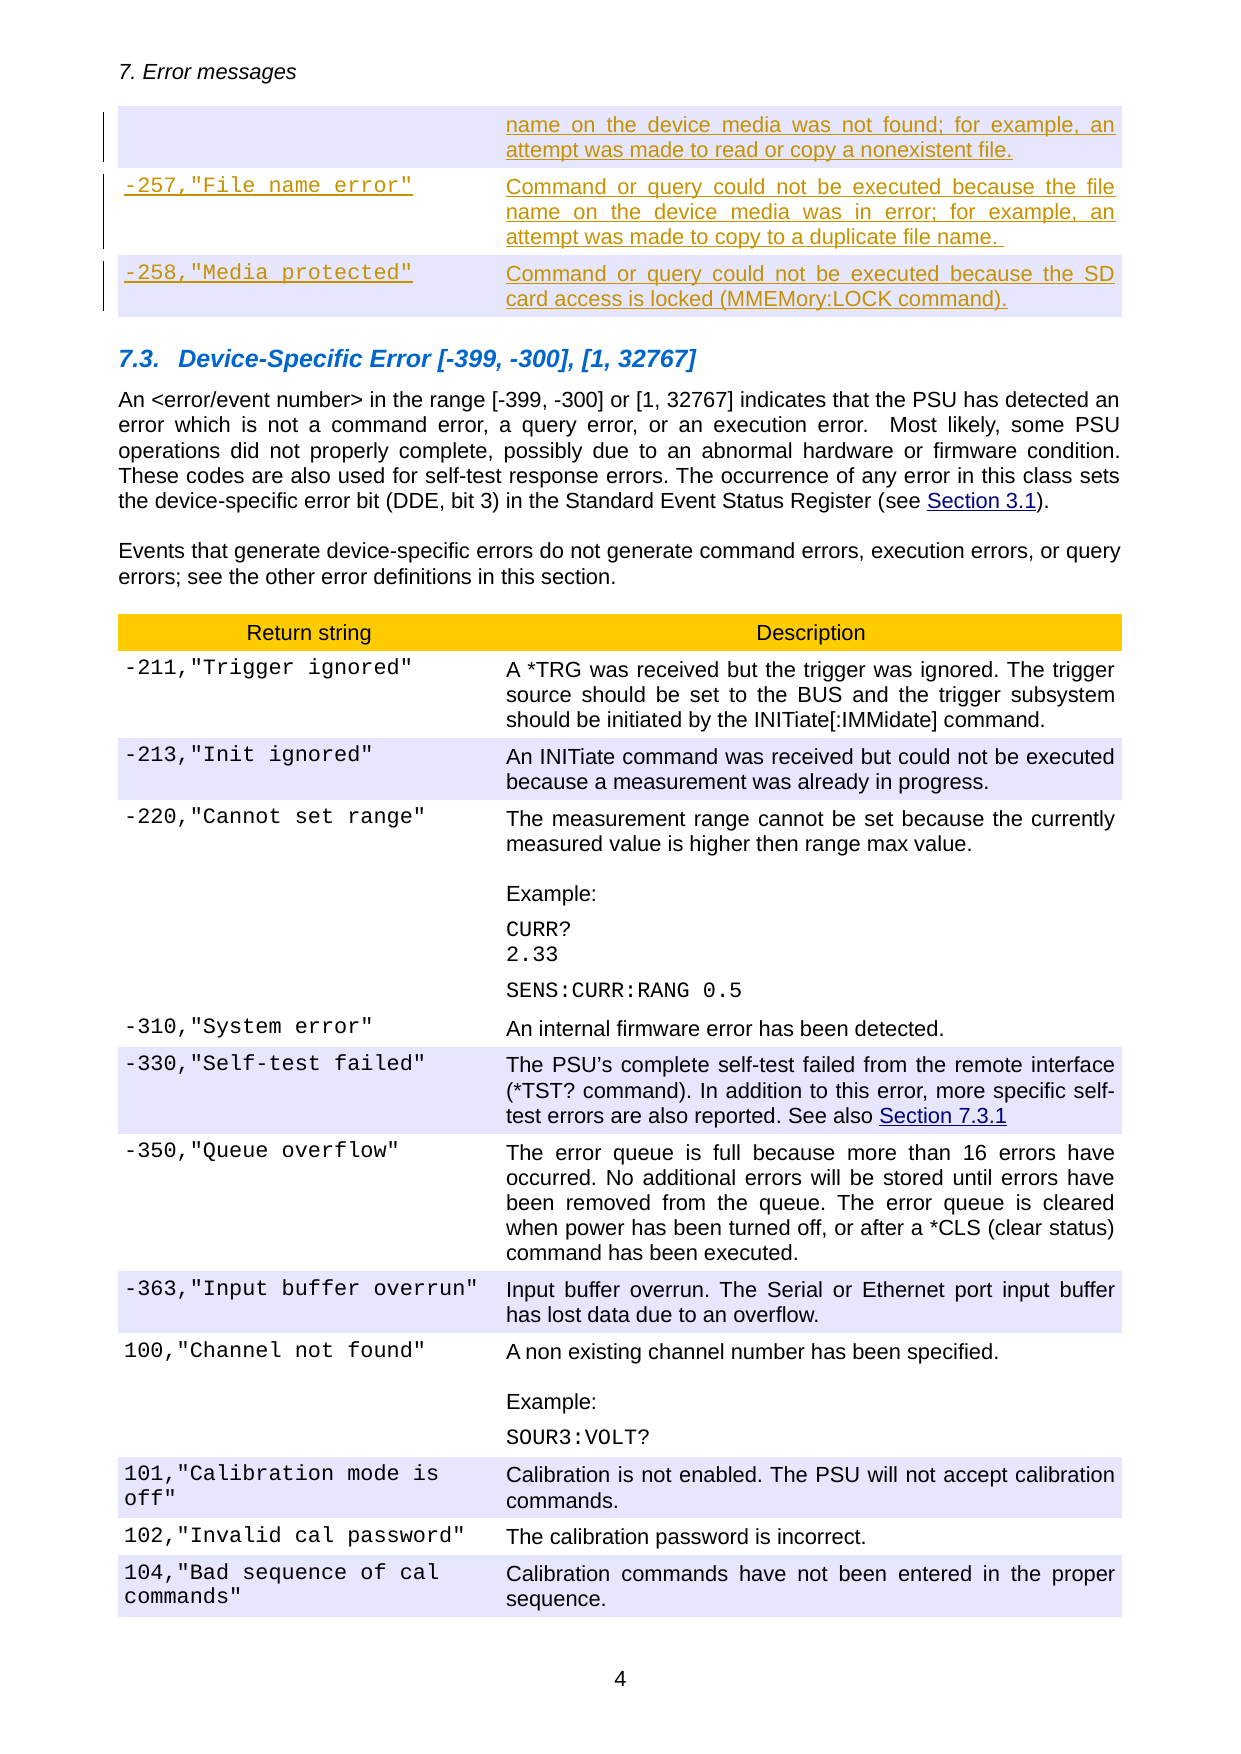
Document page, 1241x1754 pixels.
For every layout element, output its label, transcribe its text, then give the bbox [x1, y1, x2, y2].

table_cell -310,"System error" [118, 1010, 500, 1047]
table_cell -330,"Self-test failed" [118, 1047, 500, 1134]
table_cell Command or query could not be executed because the SD card access is locked (MMEMory:LOCK command). [500, 255, 1122, 317]
table_cell -220,"Cannot set range" [118, 800, 500, 1010]
table_cell The calibration password is incorrect. [500, 1519, 1122, 1555]
table_cell 101,"Calibration mode is off" [118, 1457, 500, 1518]
table_cell -211,"Trigger ignored" [118, 651, 500, 738]
table_cell [118, 106, 500, 168]
table_cell Calibration commands have not been entered in the proper sequence. [500, 1555, 1122, 1617]
text Events that generate device-specific errors do not generate command errors, execution errors, or query errors; see the other error definitions in this section. [118, 538, 1122, 589]
table_cell The error queue is full because more than 16 errors have occurred. No additional errors will be stored until errors have been removed from the queue. The error queue is cleared when power has been turned off, or after a *CLS (clear status) command has been executed. [500, 1134, 1122, 1271]
table_cell The measurement range cannot be set because the currently measured value is higher then range max value. Example: CURR? 2.33 SENS:CURR:RANG 0.5 [500, 800, 1122, 1010]
table_cell 104,"Bad sequence of cal commands" [118, 1555, 500, 1617]
table_cell A *TRG was received but the trigger was ignored. The trigger source should be set to the BUS and the trigger subsystem should be initiated by the INITiate[:IMMidate] command. [500, 651, 1122, 738]
table_header Return string [118, 614, 500, 651]
table_cell Command or query could not be executed because the file name on the device media was in error; for example, an attempt was made to copy to a duplicate file name. [500, 168, 1122, 255]
table_cell -257,"File name error" [118, 168, 500, 255]
subtitle Device-Specific Error [-399, -300], [1, 32767] [118, 344, 1122, 372]
table_header Description [500, 614, 1122, 651]
table_cell -363,"Input buffer overrun" [118, 1271, 500, 1333]
table_cell -258,"Media protected" [118, 255, 500, 317]
table_cell A non existing channel number has been specified. Example: SOUR3:VOLT? [500, 1333, 1122, 1457]
table_cell Calibration is not enabled. The PSU will not accept calibration commands. [500, 1457, 1122, 1518]
table_cell 102,"Invalid cal password" [118, 1519, 500, 1555]
table_cell name on the device media was not found; for example, an attempt was made to read or copy a nonexistent file. [500, 106, 1122, 168]
table_cell An internal firmware error has been detected. [500, 1010, 1122, 1047]
table_cell -213,"Init ignored" [118, 738, 500, 800]
table_cell The PSU’s complete self-test failed from the remote interface (*TST? command). In addition to this error, more specific self-test errors are also reported. See also Section 7.3.1 [500, 1047, 1122, 1134]
table_cell An INITiate command was received but could not be executed because a measurement was already in progress. [500, 738, 1122, 800]
text An <error/event number> in the range [-399, -300] or [1, 32767] indicates that the PSU has detected an error which is not a command error, a query error, or an execution error. Most likely, some PSU operations did not properly complete, possibly due to an abnormal hardware or firmware condition. These codes are also used for self-test response errors. The occurrence of any error in this class sets the device-specific error bit (DDE, bit 3) in the Standard Event Status Register (see Section 3.1). [118, 387, 1122, 513]
table_cell Input buffer overrun. The Serial or Ethernet port input buffer has lost data due to an overflow. [500, 1271, 1122, 1333]
table_cell -350,"Queue overflow" [118, 1134, 500, 1271]
table_cell 100,"Channel not found" [118, 1333, 500, 1457]
